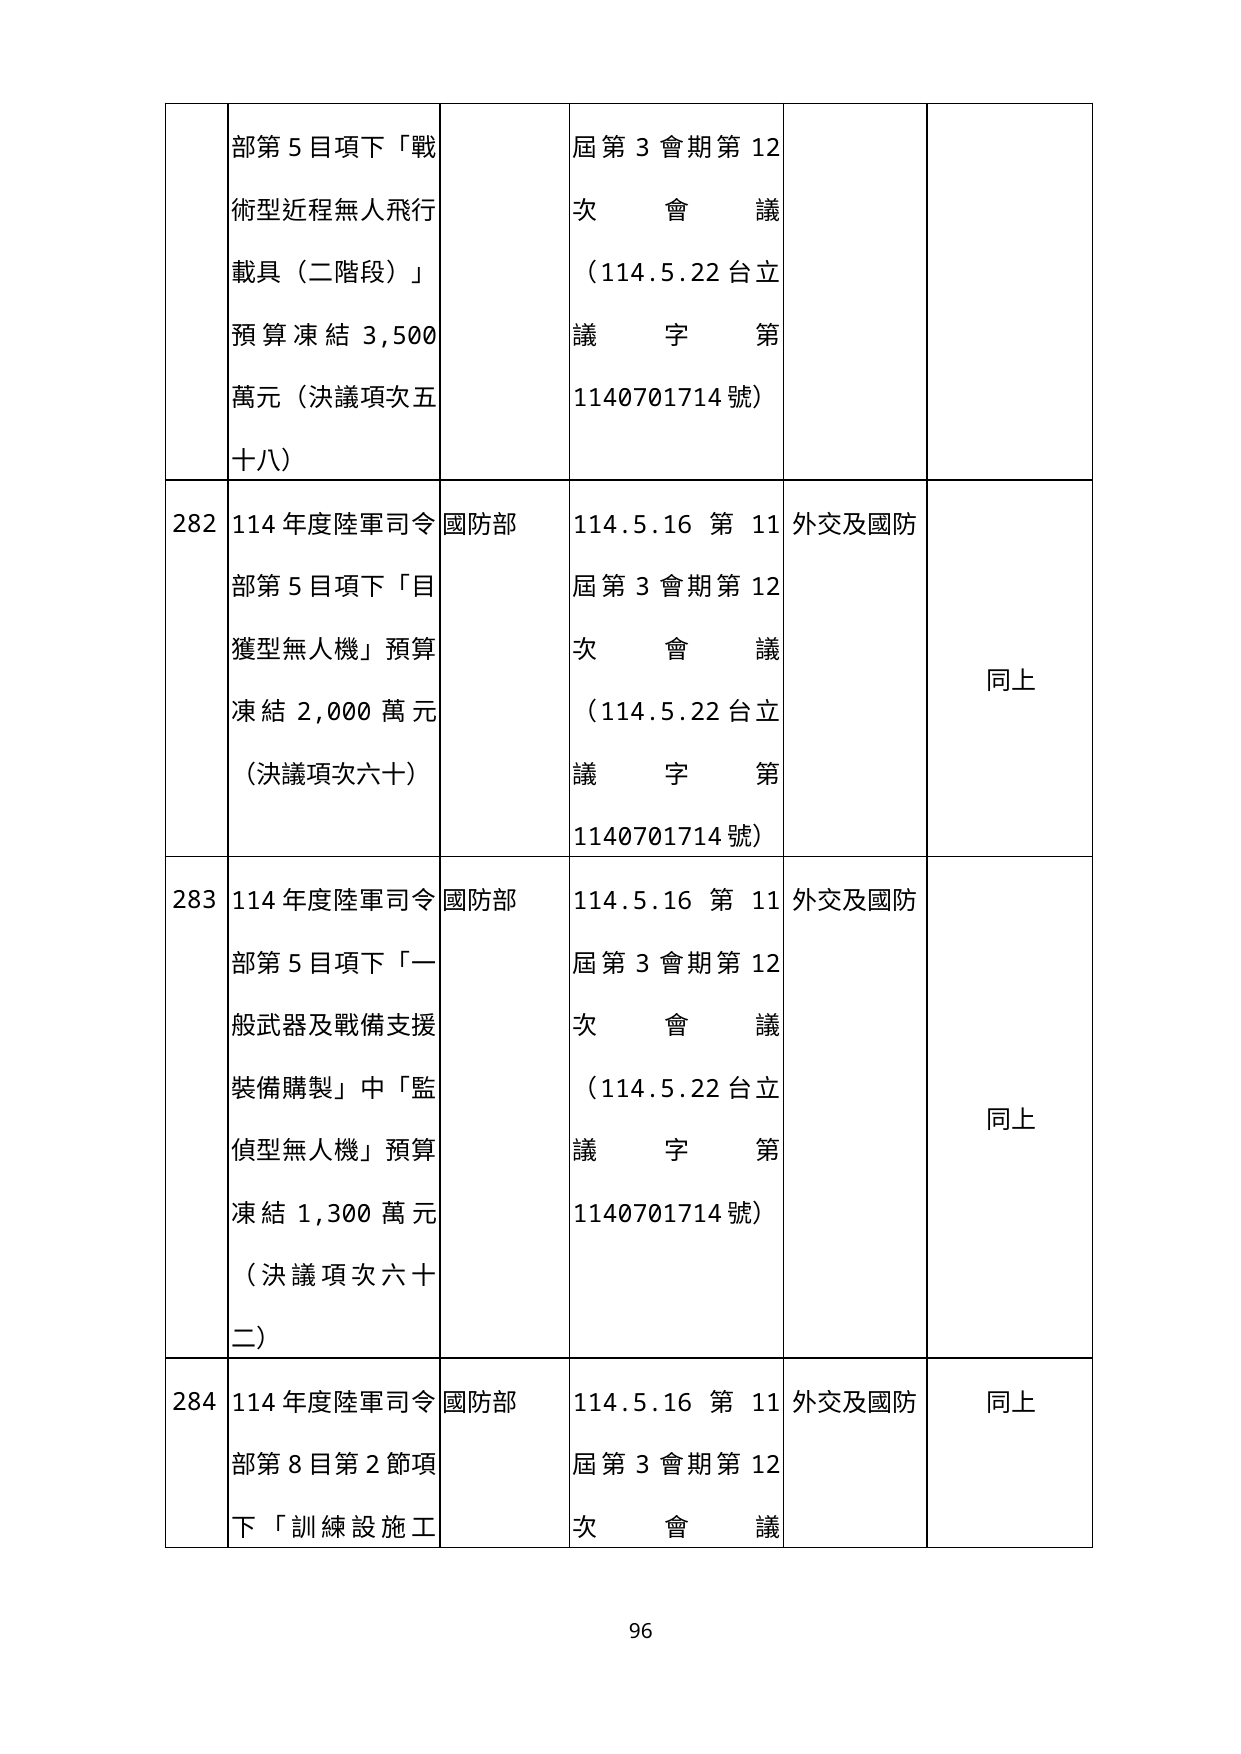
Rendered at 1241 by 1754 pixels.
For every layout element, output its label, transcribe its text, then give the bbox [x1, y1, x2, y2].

table_cell 114年度陸軍司令部第5目項下「一般武器及戰備支援裝備購製」中「監偵型無人機」預算凍結1,300萬元（決議項次六十二） [229, 857, 439, 1357]
table_cell [166, 857, 227, 1357]
table_cell 114.5.16第11屆第3會期第12次會議 [570, 1359, 783, 1546]
table_cell 屆第3會期第12次會議（114.5.22台立議字第1140701714號） [570, 104, 783, 479]
table_cell [166, 481, 227, 856]
table_cell 國防部 [441, 481, 569, 856]
table_cell 114.5.16第11屆第3會期第12次會議（114.5.22台立議字第1140701714號） [570, 857, 783, 1357]
table_cell 國防部 [441, 857, 569, 1357]
table_cell 外交及國防 [784, 1359, 926, 1546]
table_cell 部第5目項下「戰術型近程無人飛行載具（二階段）」預算凍結3,500萬元（決議項次五十八） [229, 104, 439, 479]
table_cell 外交及國防 [784, 481, 926, 856]
table_cell 114年度陸軍司令部第5目項下「目獲型無人機」預算凍結2,000萬元（決議項次六十） [229, 481, 439, 856]
table_cell 同上 [928, 857, 1092, 1357]
table_cell 同上 [928, 481, 1092, 856]
table_cell 114.5.16第11屆第3會期第12次會議（114.5.22台立議字第1140701714號） [570, 481, 783, 856]
table_cell 外交及國防 [784, 857, 926, 1357]
table_cell [166, 1359, 227, 1546]
table_cell [166, 104, 227, 479]
table_cell 國防部 [441, 1359, 569, 1546]
table_cell 同上 [928, 1359, 1092, 1546]
table_cell [928, 104, 1092, 479]
table_cell [441, 104, 569, 479]
table_cell [784, 104, 926, 479]
table_cell 114年度陸軍司令部第8目第2節項下「訓練設施工 [229, 1359, 439, 1546]
